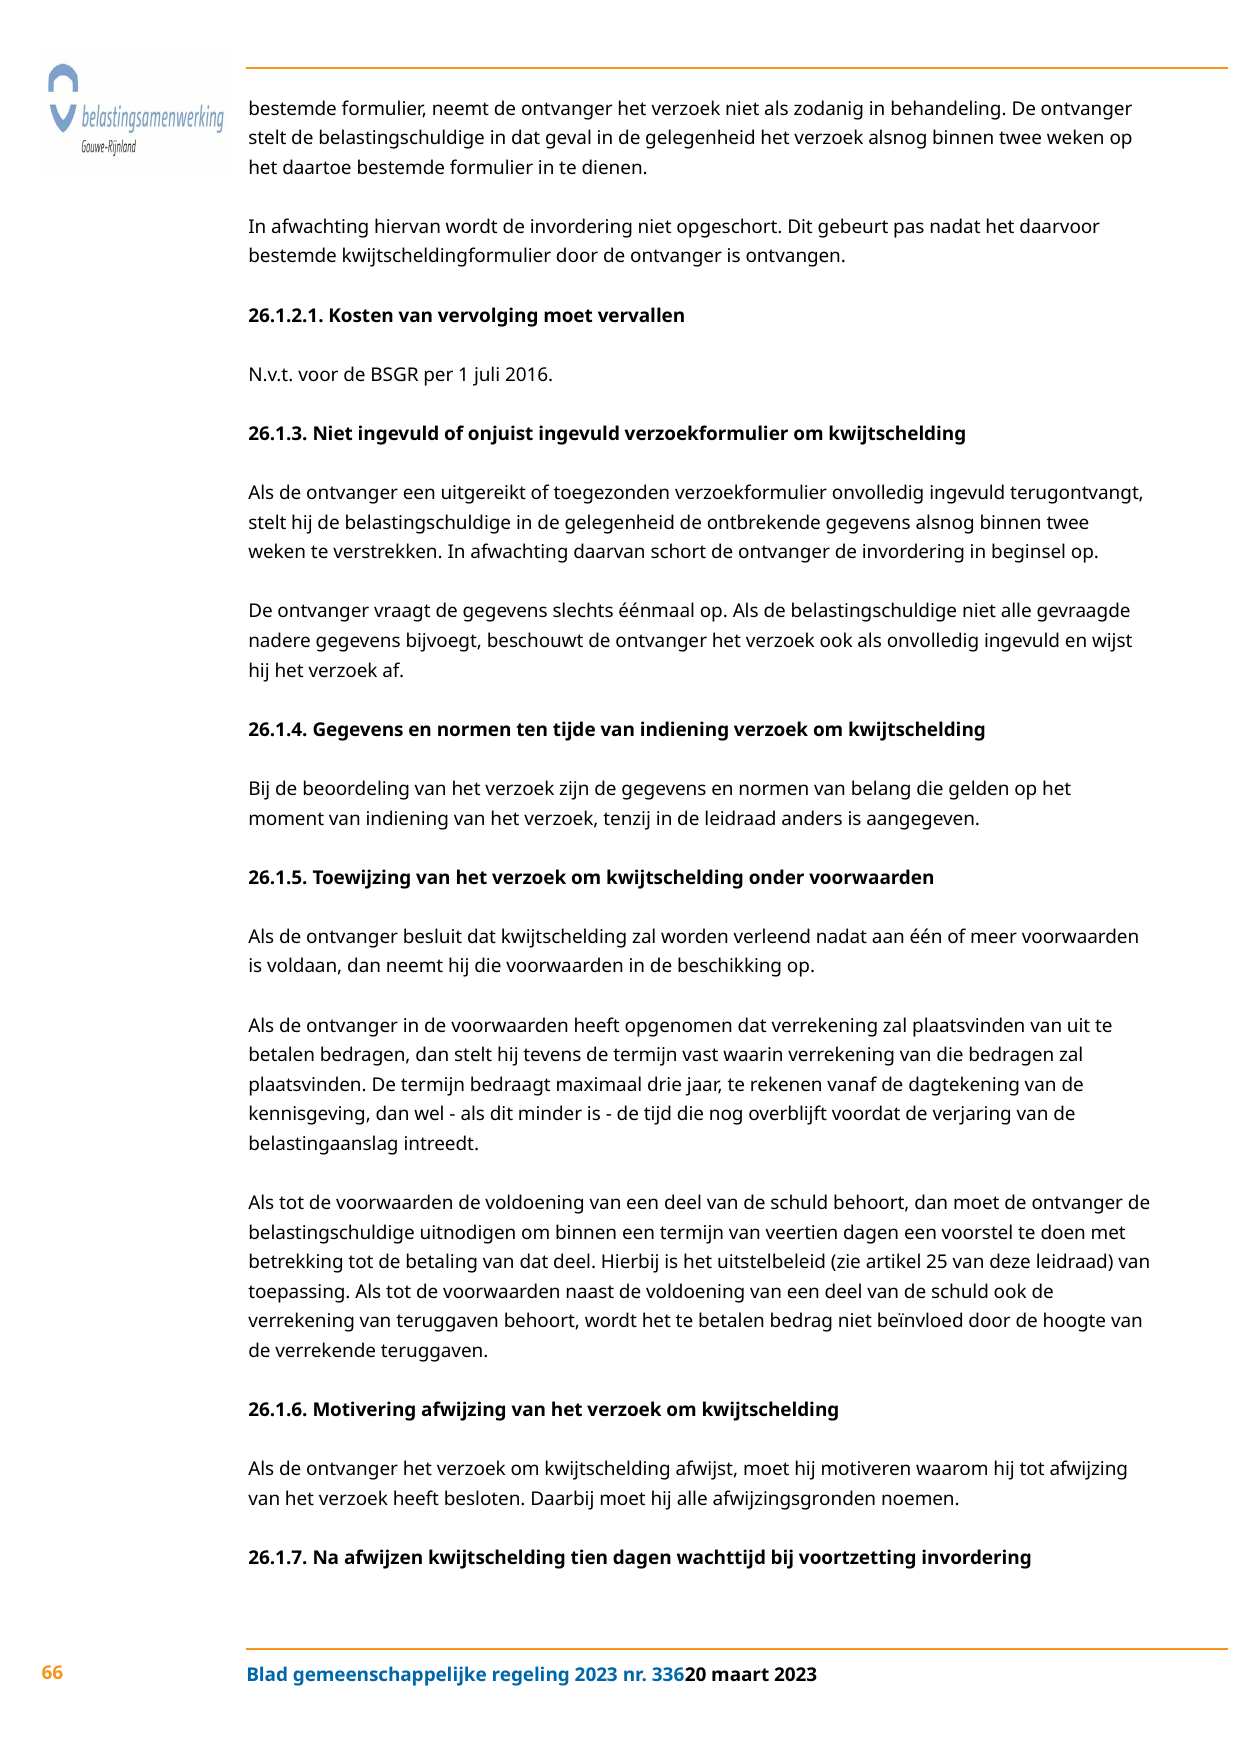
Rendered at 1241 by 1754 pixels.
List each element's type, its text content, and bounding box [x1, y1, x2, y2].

text bestemde formulier, neemt de ontvanger het verzoek niet als zodanig in behandeling. De ontvanger stelt de belastingschuldige in dat geval in de gelegenheid het verzoek alsnog binnen twee weken op het daartoe bestemde formulier in te dienen. [248, 95, 1152, 180]
text N.v.t. voor de BSGR per 1 juli 2016. [248, 361, 1152, 387]
text 26.1.2.1. Kosten van vervolging moet vervallen [248, 302, 1152, 328]
text 26.1.3. Niet ingevuld of onjuist ingevuld verzoekformulier om kwijtschelding [248, 420, 1152, 446]
text 26.1.4. Gegevens en normen ten tijde van indiening verzoek om kwijtschelding [248, 716, 1152, 742]
text Als de ontvanger een uitgereikt of toegezonden verzoekformulier onvolledig ingevuld terugontvangt, stelt hij de belastingschuldige in de gelegenheid de ontbrekende gegevens alsnog binnen twee weken te verstrekken. In afwachting daarvan schort de ontvanger de invordering in beginsel op. [248, 479, 1152, 564]
text 26.1.7. Na afwijzen kwijtschelding tien dagen wachttijd bij voortzetting invordering [248, 1544, 1152, 1570]
text Bij de beoordeling van het verzoek zijn de gegevens en normen van belang die gelden op het moment van indiening van het verzoek, tenzij in de leidraad anders is aangegeven. [248, 775, 1152, 831]
text Als tot de voorwaarden de voldoening van een deel van de schuld behoort, dan moet de ontvanger de belastingschuldige uitnodigen om binnen een termijn van veertien dagen een voorstel te doen met betrekking tot de betaling van dat deel. Hierbij is het uitstelbeleid (zie artikel 25 van deze leidraad) van toepassing. Als tot de voorwaarden naast de voldoening van een deel van de schuld ook de verrekening van teruggaven behoort, wordt het te betalen bedrag niet beïnvloed door de hoogte van de verrekende teruggaven. [248, 1189, 1152, 1363]
text Als de ontvanger besluit dat kwijtschelding zal worden verleend nadat aan één of meer voorwaarden is voldaan, dan neemt hij die voorwaarden in de beschikking op. [248, 923, 1152, 978]
picture [41, 47, 231, 172]
text Als de ontvanger het verzoek om kwijtschelding afwijst, moet hij motiveren waarom hij tot afwijzing van het verzoek heeft besloten. Daarbij moet hij alle afwijzingsgronden noemen. [248, 1456, 1152, 1511]
text De ontvanger vraagt de gegevens slechts éénmaal op. Als de belastingschuldige niet alle gevraagde nadere gegevens bijvoegt, beschouwt de ontvanger het verzoek ook als onvolledig ingevuld en wijst hij het verzoek af. [248, 598, 1152, 683]
text 26.1.6. Motivering afwijzing van het verzoek om kwijtschelding [248, 1396, 1152, 1422]
text Als de ontvanger in de voorwaarden heeft opgenomen dat verrekening zal plaatsvinden van uit te betalen bedragen, dan stelt hij tevens de termijn vast waarin verrekening van die bedragen zal plaatsvinden. De termijn bedraagt maximaal drie jaar, te rekenen vanaf de dagtekening van de kennisgeving, dan wel - als dit minder is - de tijd die nog overblijft voordat de verjaring van de belastingaanslag intreedt. [248, 1012, 1152, 1156]
text In afwachting hiervan wordt de invordering niet opgeschort. Dit gebeurt pas nadat het daarvoor bestemde kwijtscheldingformulier door de ontvanger is ontvangen. [248, 213, 1152, 268]
text 26.1.5. Toewijzing van het verzoek om kwijtschelding onder voorwaarden [248, 864, 1152, 890]
